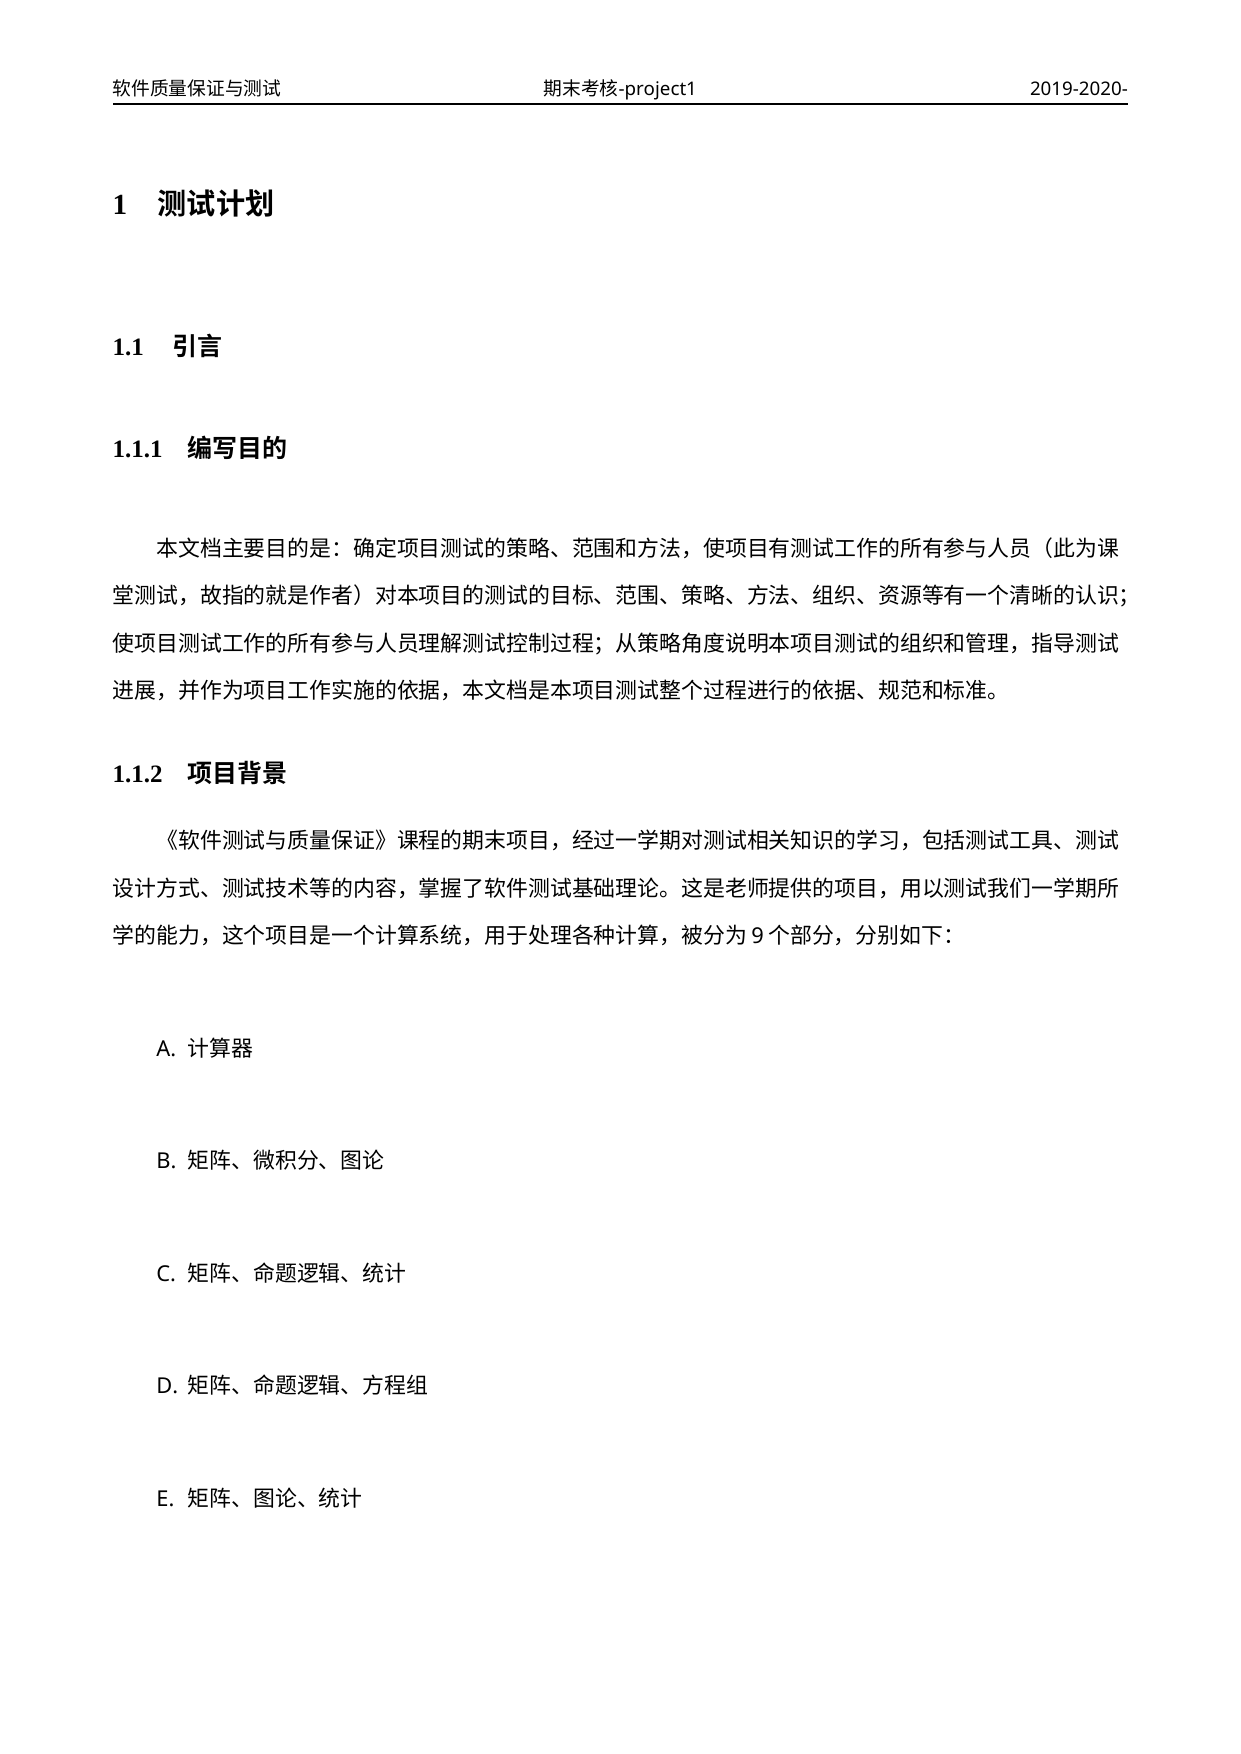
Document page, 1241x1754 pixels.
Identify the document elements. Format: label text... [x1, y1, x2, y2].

subtitle 测试计划 [112, 164, 1128, 239]
list 矩阵、命题逻辑、方程组 [112, 1368, 1128, 1400]
list 计算器 [112, 1031, 1128, 1062]
subtitle 编写目的 [112, 428, 1128, 466]
list 矩阵、命题逻辑、统计 [112, 1256, 1128, 1288]
list 矩阵、图论、统计 [112, 1481, 1128, 1513]
text 本文档主要目的是：确定项目测试的策略、范围和方法，使项目有测试工作的所有参与人员（此为课堂测试，故指的就是作者）对本项目的测试的目标、范围、策略、方法、组织、资源等有一个清晰的认识；使项目测试工作的所有参与人员理解测试控制过程；从策略角度说明本项目测试的组织和管理，指导测试进展，并作为项目工作实施的依据，本文档是本项目测试整个过程进行的依据、规范和标准。 [112, 531, 1128, 705]
list 矩阵、微积分、图论 [112, 1143, 1128, 1175]
subtitle 项目背景 [112, 753, 1128, 791]
subtitle 引言 [112, 326, 1128, 363]
text 《软件测试与质量保证》课程的期末项目，经过一学期对测试相关知识的学习，包括测试工具、测试设计方式、测试技术等的内容，掌握了软件测试基础理论。这是老师提供的项目，用以测试我们一学期所学的能力，这个项目是一个计算系统，用于处理各种计算，被分为9个部分，分别如下： [112, 823, 1128, 950]
